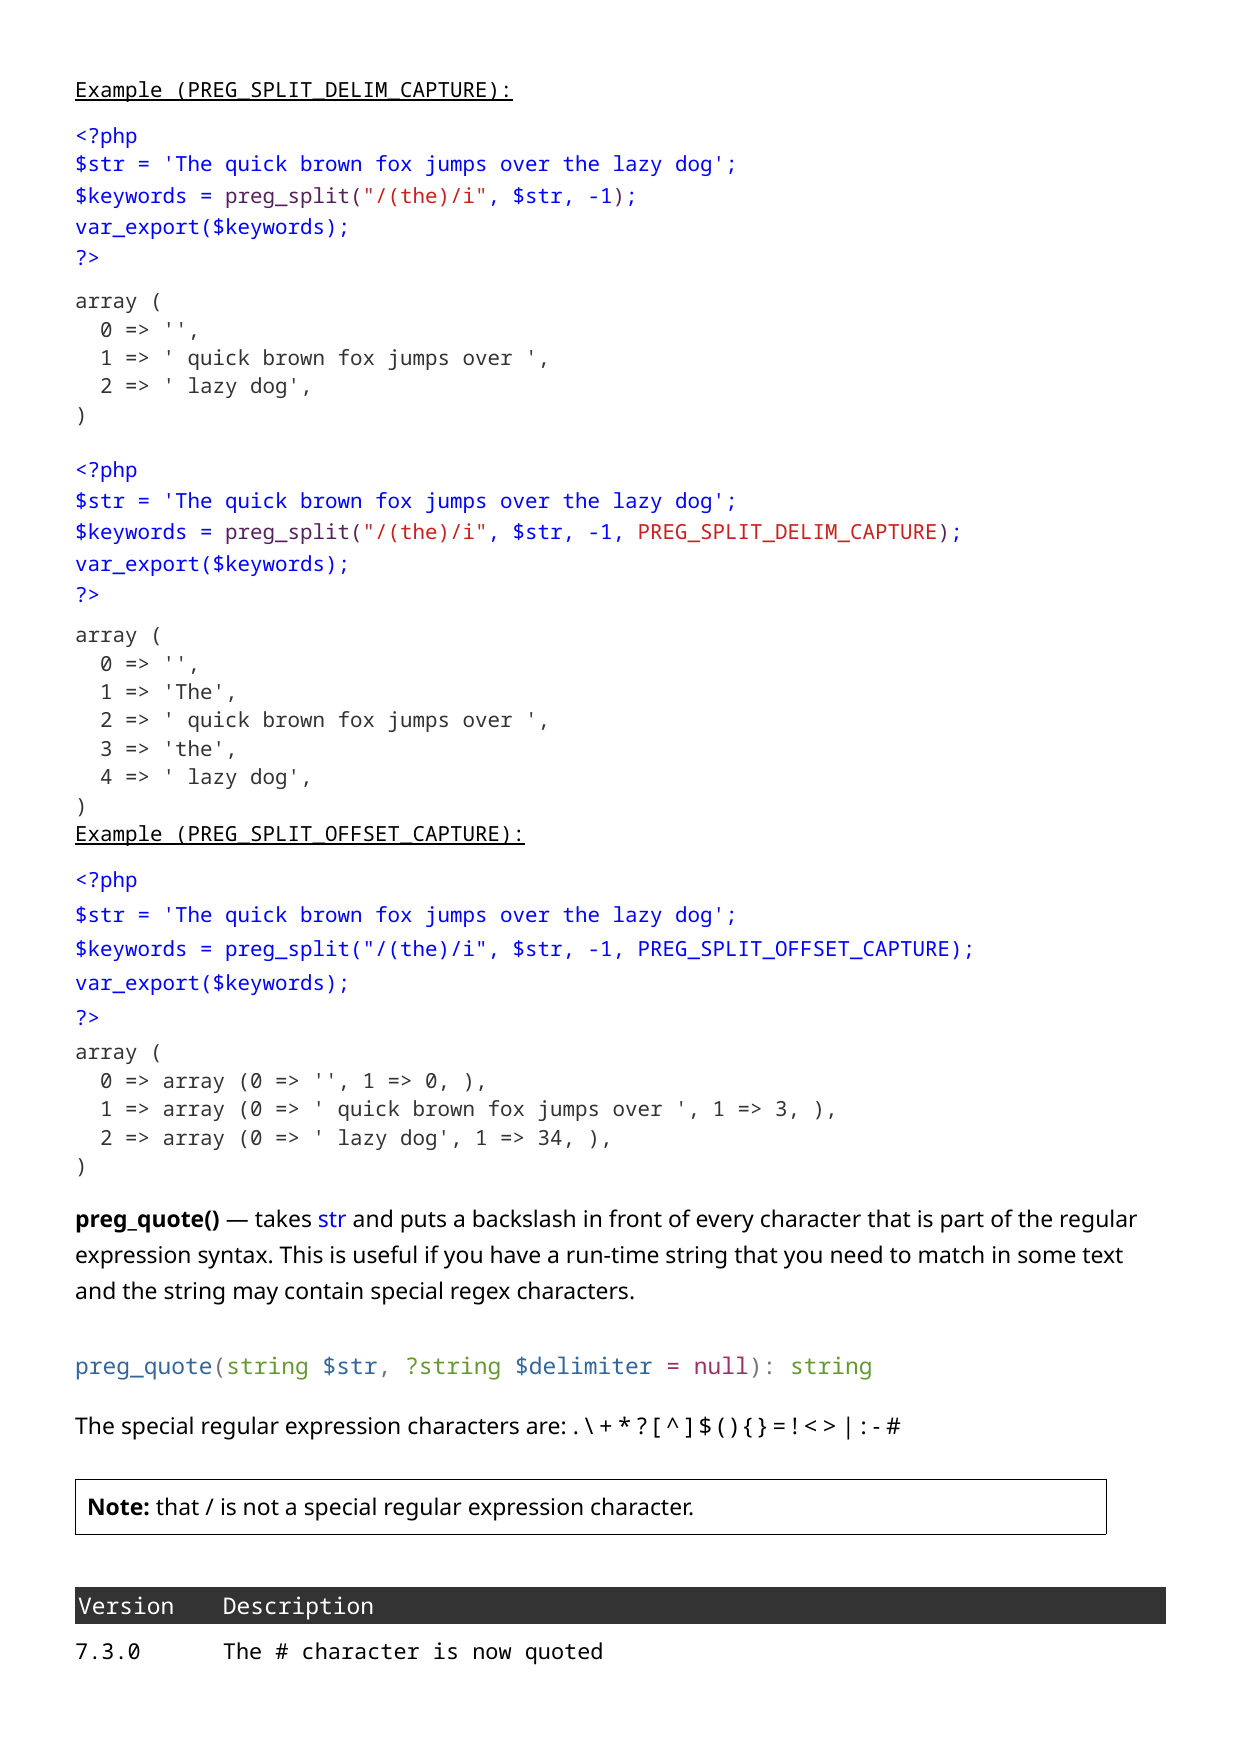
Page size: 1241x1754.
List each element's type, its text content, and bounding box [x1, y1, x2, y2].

text preg_quote() — takes str and puts a backslash in front of every character that is part of the regular expression syntax. This is useful if you have a run-time string that you need to match in some text and the string may contain special regex characters. [75, 1203, 1166, 1306]
text $str = 'The quick brown fox jumps over the lazy dog'; [75, 149, 1166, 178]
text 0 => '', [75, 649, 1166, 677]
text Example (PREG_SPLIT_OFFSET_CAPTURE): [75, 819, 1166, 848]
text ) [75, 791, 1166, 819]
text var_export($keywords); [75, 968, 1166, 997]
text Note: that / is not a special regular expression character. [76, 1480, 1106, 1534]
text $keywords = preg_split("/(the)/i", $str, -1, PREG_SPLIT_DELIM_CAPTURE); [75, 515, 1166, 546]
text array ( [75, 1037, 1166, 1066]
text 1 => array (0 => ' quick brown fox jumps over ', 1 => 3, ), [75, 1094, 1166, 1123]
text 7.3.0 The # character is now quoted [75, 1636, 1166, 1665]
text var_export($keywords); [75, 546, 1166, 577]
text 1 => ' quick brown fox jumps over ', [75, 343, 1166, 372]
text <?php [75, 865, 1166, 894]
text Example (PREG_SPLIT_DELIM_CAPTURE): [75, 75, 1166, 103]
text $str = 'The quick brown fox jumps over the lazy dog'; [75, 900, 1166, 928]
text $keywords = preg_split("/(the)/i", $str, -1); [75, 178, 1166, 209]
text 3 => 'the', [75, 734, 1166, 762]
text ?> [75, 241, 1166, 272]
text 4 => ' lazy dog', [75, 762, 1166, 791]
text 2 => ' quick brown fox jumps over ', [75, 706, 1166, 734]
text 2 => array (0 => ' lazy dog', 1 => 34, ), [75, 1123, 1166, 1151]
text array ( [75, 283, 1166, 315]
text array ( [75, 620, 1166, 649]
text ) [75, 400, 1166, 428]
text preg_quote(string $str, ?string $delimiter = null): string [75, 1350, 1166, 1381]
text Version Description [75, 1587, 1166, 1624]
text The special regular expression characters are: . \ + * ? [ ^ ] $ ( ) { } = ! < > | : - # [75, 1410, 1166, 1441]
text var_export($keywords); [75, 209, 1166, 241]
text ) [75, 1151, 1166, 1179]
text $keywords = preg_split("/(the)/i", $str, -1, PREG_SPLIT_OFFSET_CAPTURE); [75, 934, 1166, 963]
text 0 => array (0 => '', 1 => 0, ), [75, 1066, 1166, 1094]
text 1 => 'The', [75, 677, 1166, 706]
text 0 => '', [75, 315, 1166, 343]
text <?php [75, 452, 1166, 483]
text 2 => ' lazy dog', [75, 372, 1166, 400]
text ?> [75, 577, 1166, 608]
text ?> [75, 1003, 1166, 1031]
text $str = 'The quick brown fox jumps over the lazy dog'; [75, 483, 1166, 515]
text <?php [75, 121, 1166, 149]
